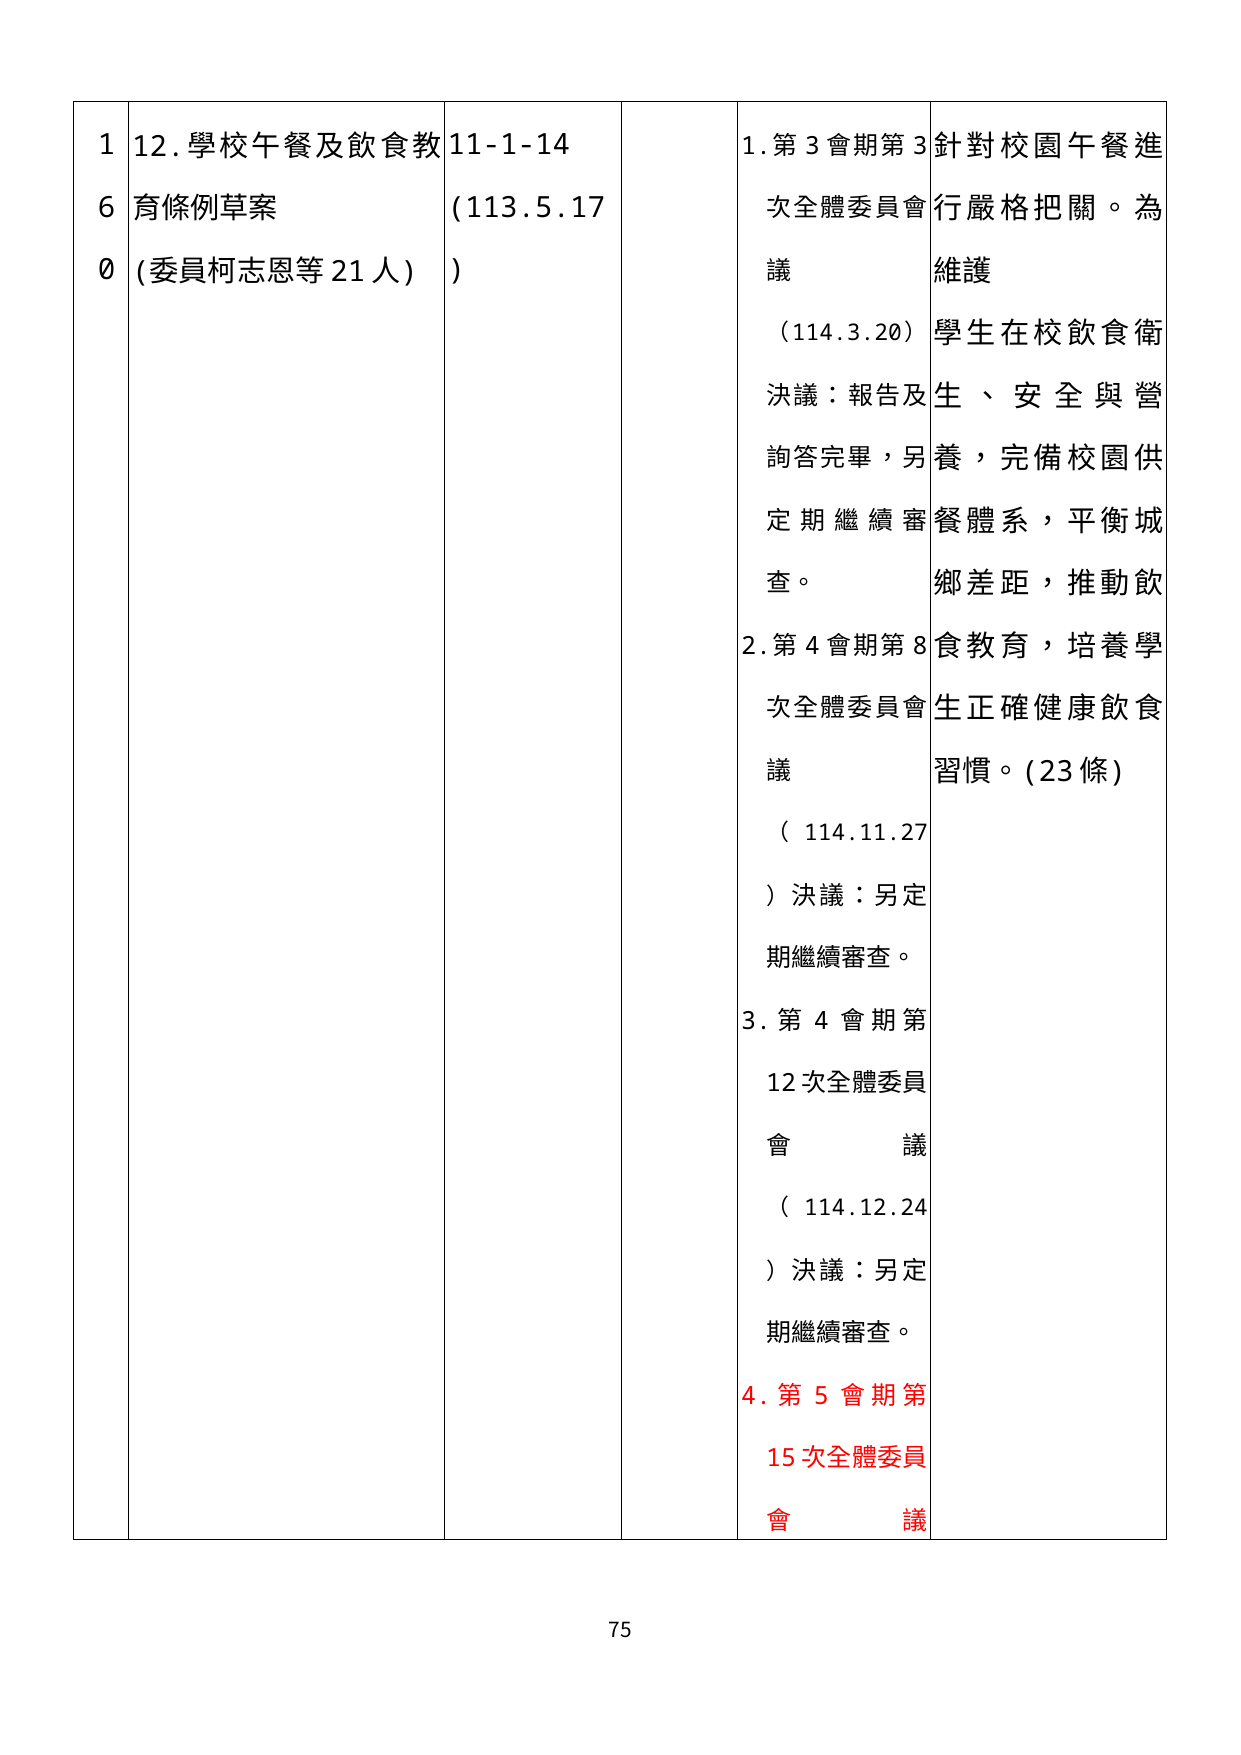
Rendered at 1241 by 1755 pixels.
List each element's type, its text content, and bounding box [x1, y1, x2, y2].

table_cell 針對校園午餐進行嚴格把關。為維護 學生在校飲食衛生、安全與營養，完備校園供餐體系，平衡城鄉差距，推動飲食教育，培養學生正確健康飲食習慣。(23條) [931, 102, 1166, 1539]
table_cell 1.第3會期第3次全體委員會議（114.3.20）決議：報告及詢答完畢，另定期繼續審查。 2.第4會期第8次全體委員會議（114.11.27）決議：另定期繼續審查。 3.第4會期第12次全體委員會議（114.12.24）決議：另定期繼續審查。 4.第5會期第15次全體委員會議 [738, 102, 930, 1539]
table_cell 12.學校午餐及飲食教育條例草案 (委員柯志恩等21人) [129, 102, 444, 1539]
table_cell [74, 102, 128, 1539]
table_cell [622, 102, 737, 1539]
table_cell 11-1-14 (113.5.17) [445, 102, 621, 1539]
